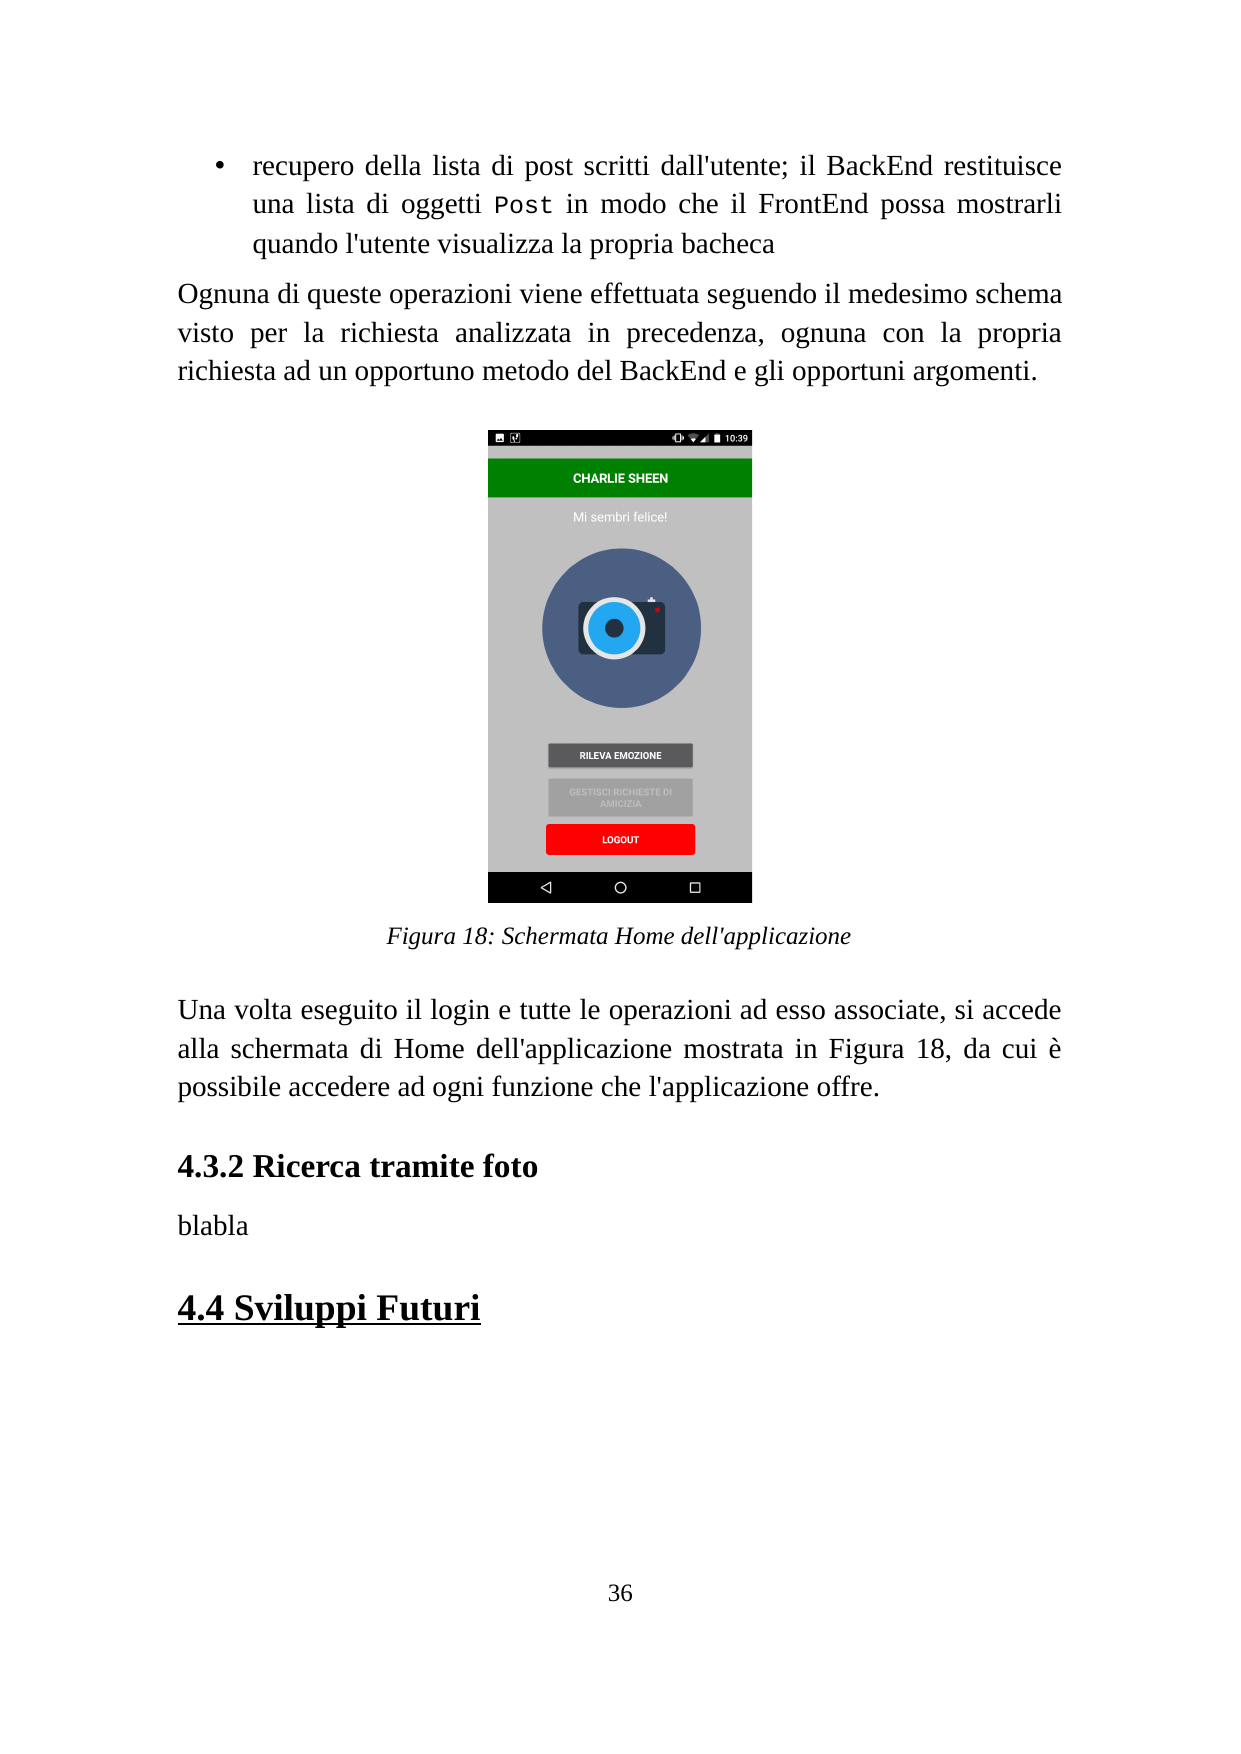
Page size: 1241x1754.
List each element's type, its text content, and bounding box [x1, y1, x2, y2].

list recupero della lista di post scritti dall'utente; il BackEnd restituisce una lista di oggetti Post in modo che il FrontEnd possa mostrarli quando l'utente visualizza la propria bacheca [215, 148, 1063, 259]
text Ognuna di queste operazioni viene effettuata seguendo il medesimo schema visto per la richiesta analizzata in precedenza, ognuna con la propria richiesta ad un opportuno metodo del BackEnd e gli opportuni argomenti. [177, 276, 1063, 387]
text Figura 18: Schermata Home dell'applicazione [177, 921, 1063, 949]
text Una volta eseguito il login e tutte le operazioni ad esso associate, si accede alla schermata di Home dell'applicazione mostrata in Figura 18, da cui è possibile accedere ad ogni funzione che l'applicazione offre. [177, 992, 1063, 1103]
text 4.4 Sviluppi Futuri [177, 1285, 1063, 1328]
text 4.3.2 Ricerca tramite foto [177, 1146, 1063, 1185]
text blabla [177, 1208, 1063, 1242]
picture [488, 430, 753, 903]
